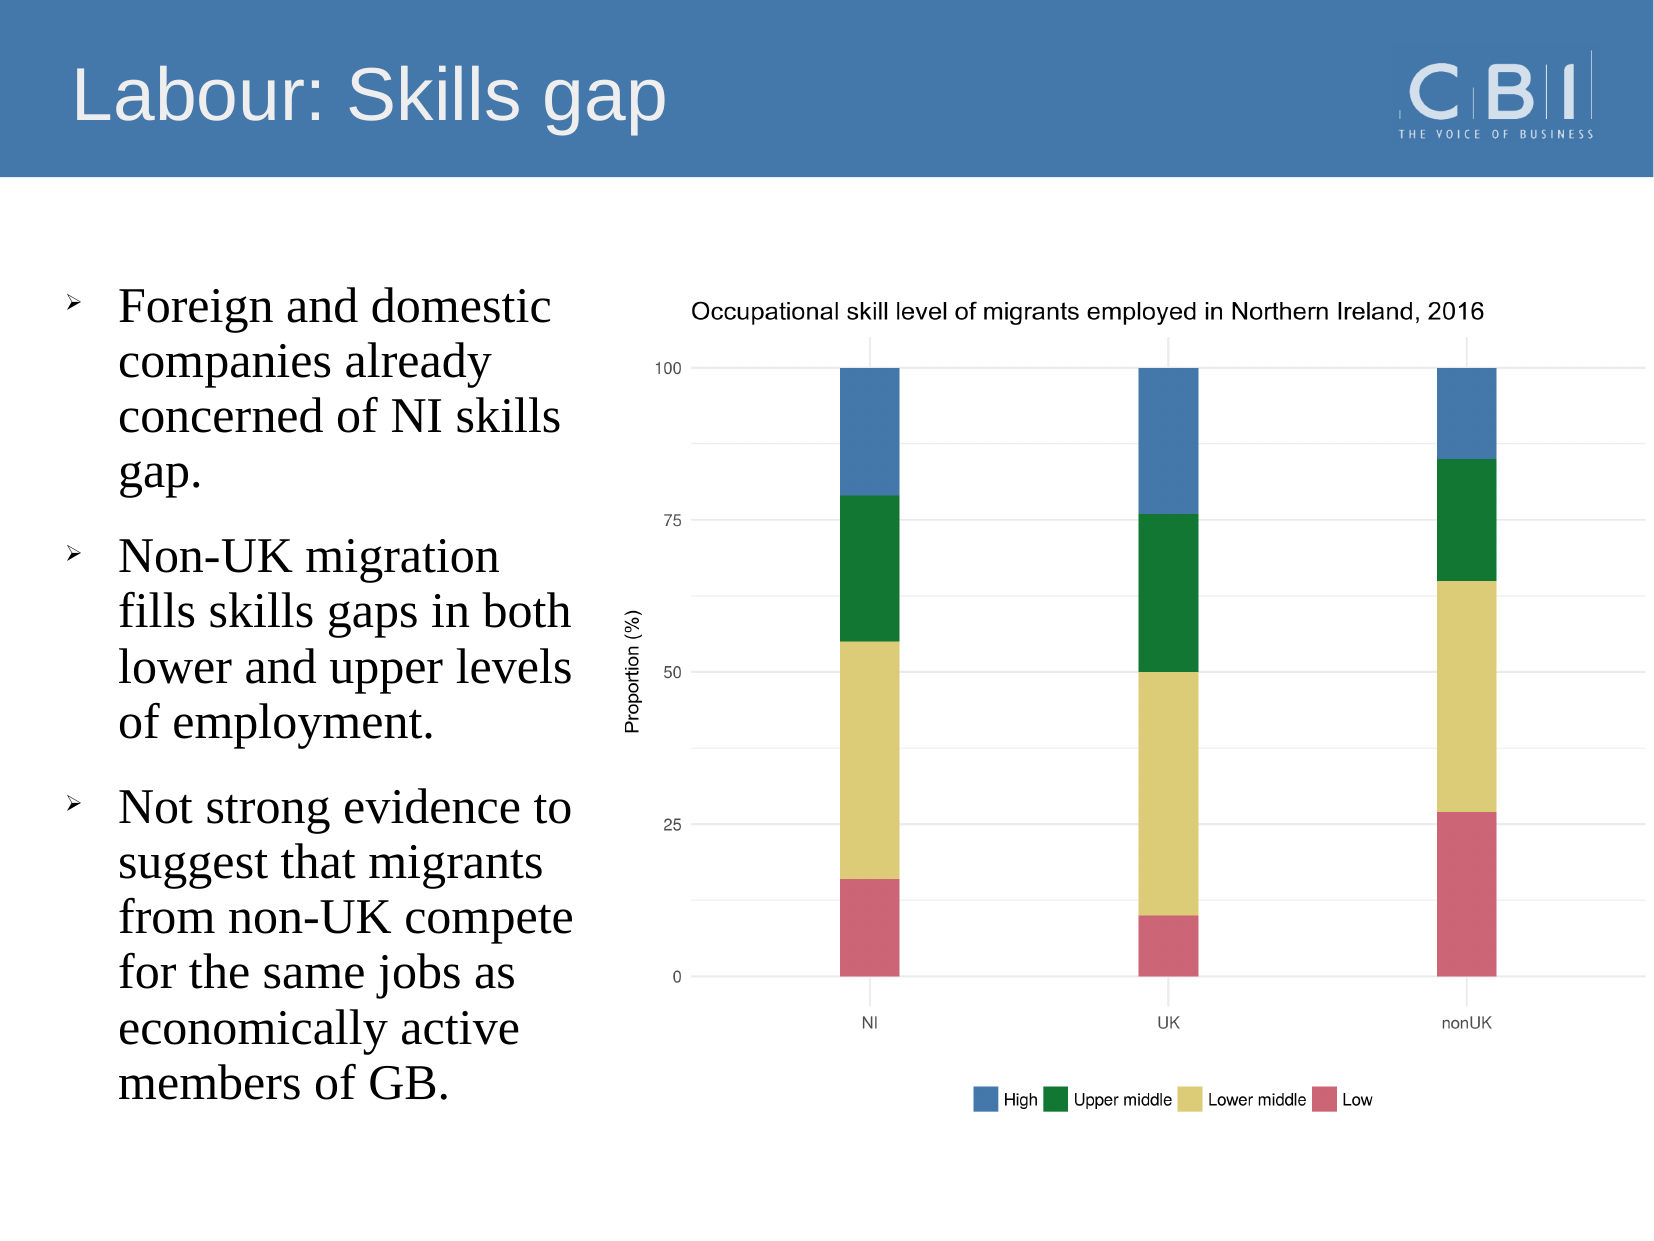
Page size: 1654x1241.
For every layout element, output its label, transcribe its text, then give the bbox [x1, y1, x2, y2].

picture [614, 291, 1654, 1134]
text_box Foreign and domestic companies already concerned of NI skills gap. Non-UK migration fills skills gaps in both lower and upper levels of employment. Not strong evidence to suggest that migrants from non-UK compete for the same jobs as economically active members of GB. [47, 277, 591, 1176]
picture [1393, 44, 1599, 142]
title Labour: Skills gap [0, 0, 1654, 178]
